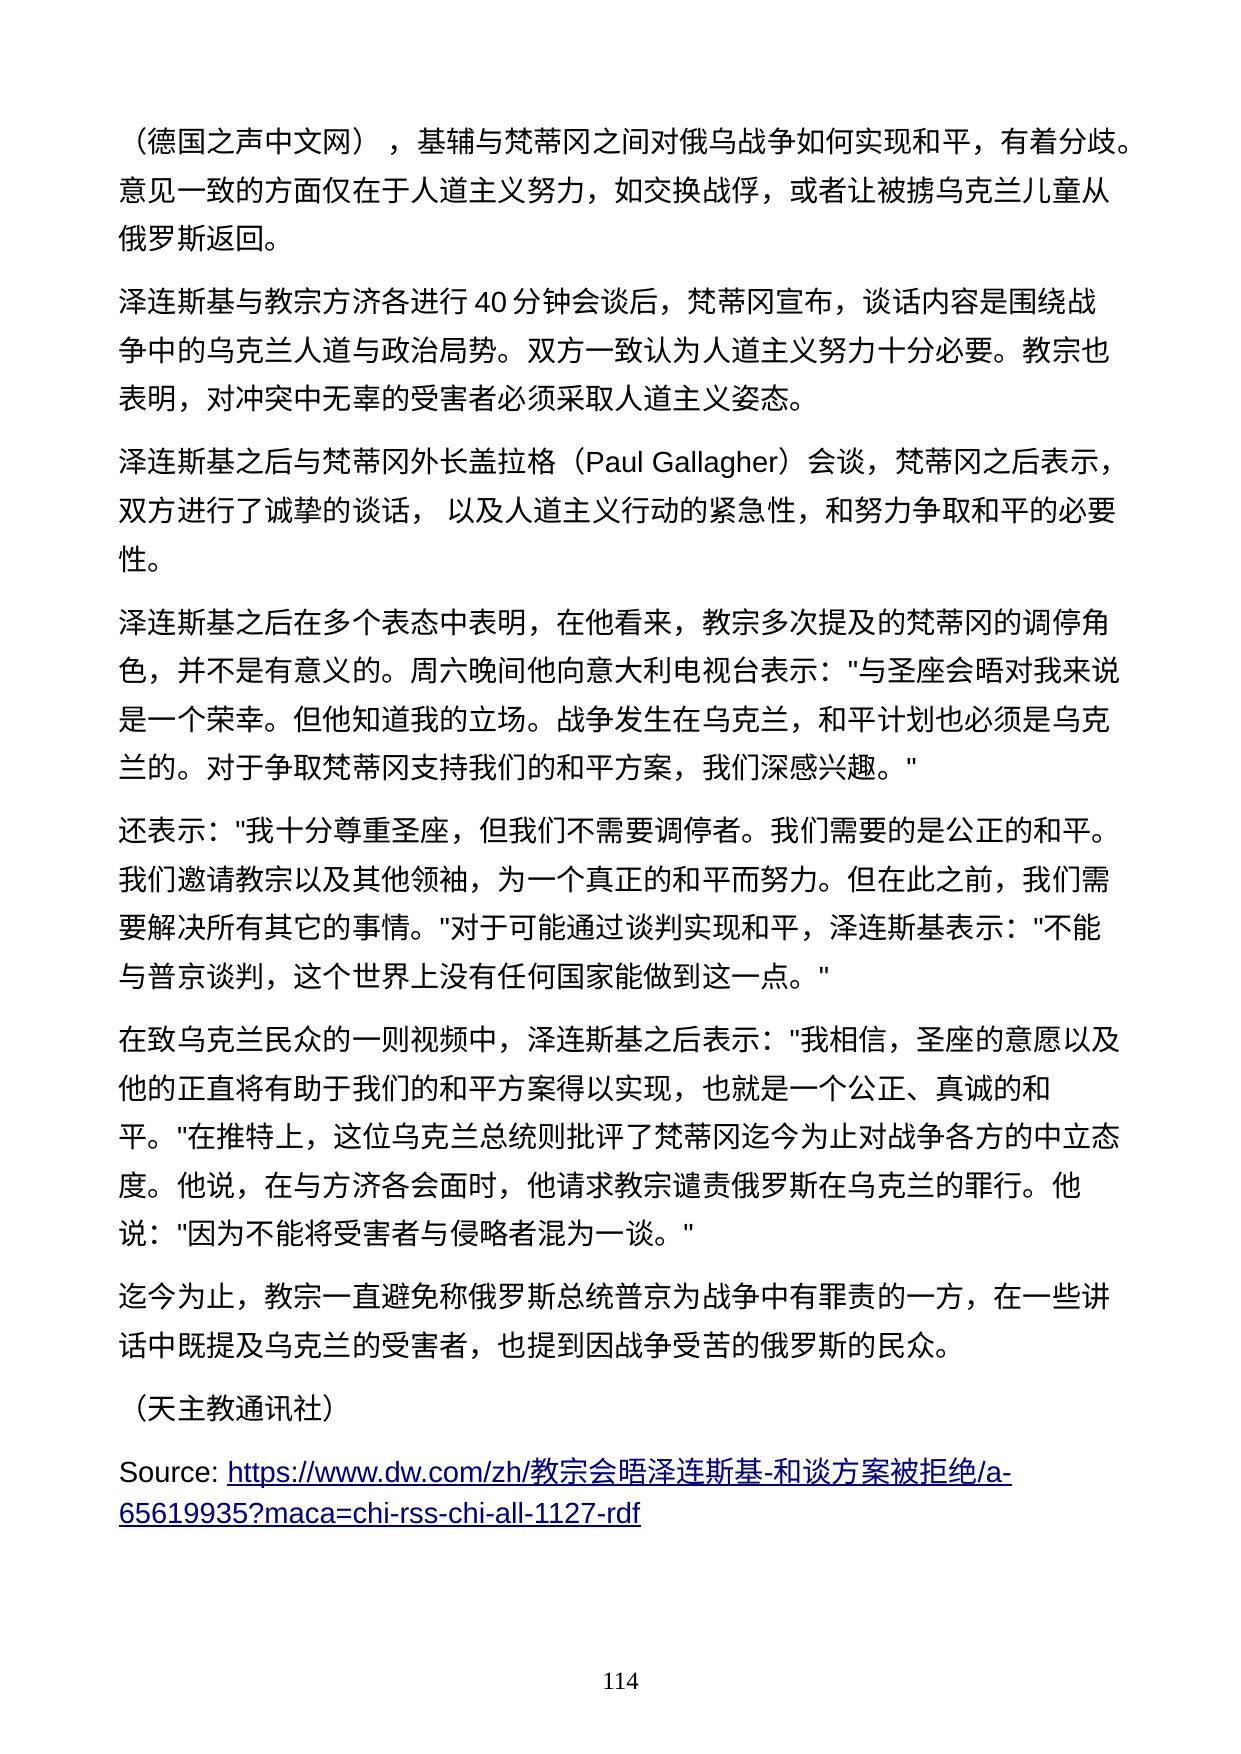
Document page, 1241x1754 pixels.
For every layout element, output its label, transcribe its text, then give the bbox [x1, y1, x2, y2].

text 还表示："我十分尊重圣座，但我们不需要调停者。我们需要的是公正的和平。我们邀请教宗以及其他领袖，为一个真正的和平而努力。但在此之前，我们需要解决所有其它的事情。"对于可能通过谈判实现和平，泽连斯基表示："不能与普京谈判，这个世界上没有任何国家能做到这一点。" [118, 808, 1122, 996]
text 泽连斯基之后在多个表态中表明，在他看来，教宗多次提及的梵蒂冈的调停角色，并不是有意义的。周六晚间他向意大利电视台表示："与圣座会晤对我来说是一个荣幸。但他知道我的立场。战争发生在乌克兰，和平计划也必须是乌克兰的。对于争取梵蒂冈支持我们的和平方案，我们深感兴趣。" [118, 599, 1122, 787]
text 泽连斯基之后与梵蒂冈外长盖拉格（Paul Gallagher）会谈，梵蒂冈之后表示，双方进行了诚挚的谈话， 以及人道主义行动的紧急性，和努力争取和平的必要性。 [118, 439, 1122, 578]
text Source: https://www.dw.com/zh/教宗会晤泽连斯基-和谈方案被拒绝/a-65619935?maca=chi-rss-chi-all-1127-rdf [118, 1449, 1122, 1529]
text 迄今为止，教宗一直避免称俄罗斯总统普京为战争中有罪责的一方，在一些讲话中既提及乌克兰的受害者，也提到因战争受苦的俄罗斯的民众。 [118, 1274, 1122, 1365]
text （天主教通讯社） [118, 1386, 1122, 1428]
text （德国之声中文网） ，基辅与梵蒂冈之间对俄乌战争如何实现和平，有着分歧。意见一致的方面仅在于人道主义努力，如交换战俘，或者让被掳乌克兰儿童从俄罗斯返回。 [118, 118, 1122, 258]
text 在致乌克兰民众的一则视频中，泽连斯基之后表示："我相信，圣座的意愿以及他的正直将有助于我们的和平方案得以实现，也就是一个公正、真诚的和平。"在推特上，这位乌克兰总统则批评了梵蒂冈迄今为止对战争各方的中立态度。他说，在与方济各会面时，他请求教宗谴责俄罗斯在乌克兰的罪行。他说："因为不能将受害者与侵略者混为一谈。" [118, 1017, 1122, 1253]
text 泽连斯基与教宗方济各进行40分钟会谈后，梵蒂冈宣布，谈话内容是围绕战争中的乌克兰人道与政治局势。双方一致认为人道主义努力十分必要。教宗也表明，对冲突中无辜的受害者必须采取人道主义姿态。 [118, 279, 1122, 418]
